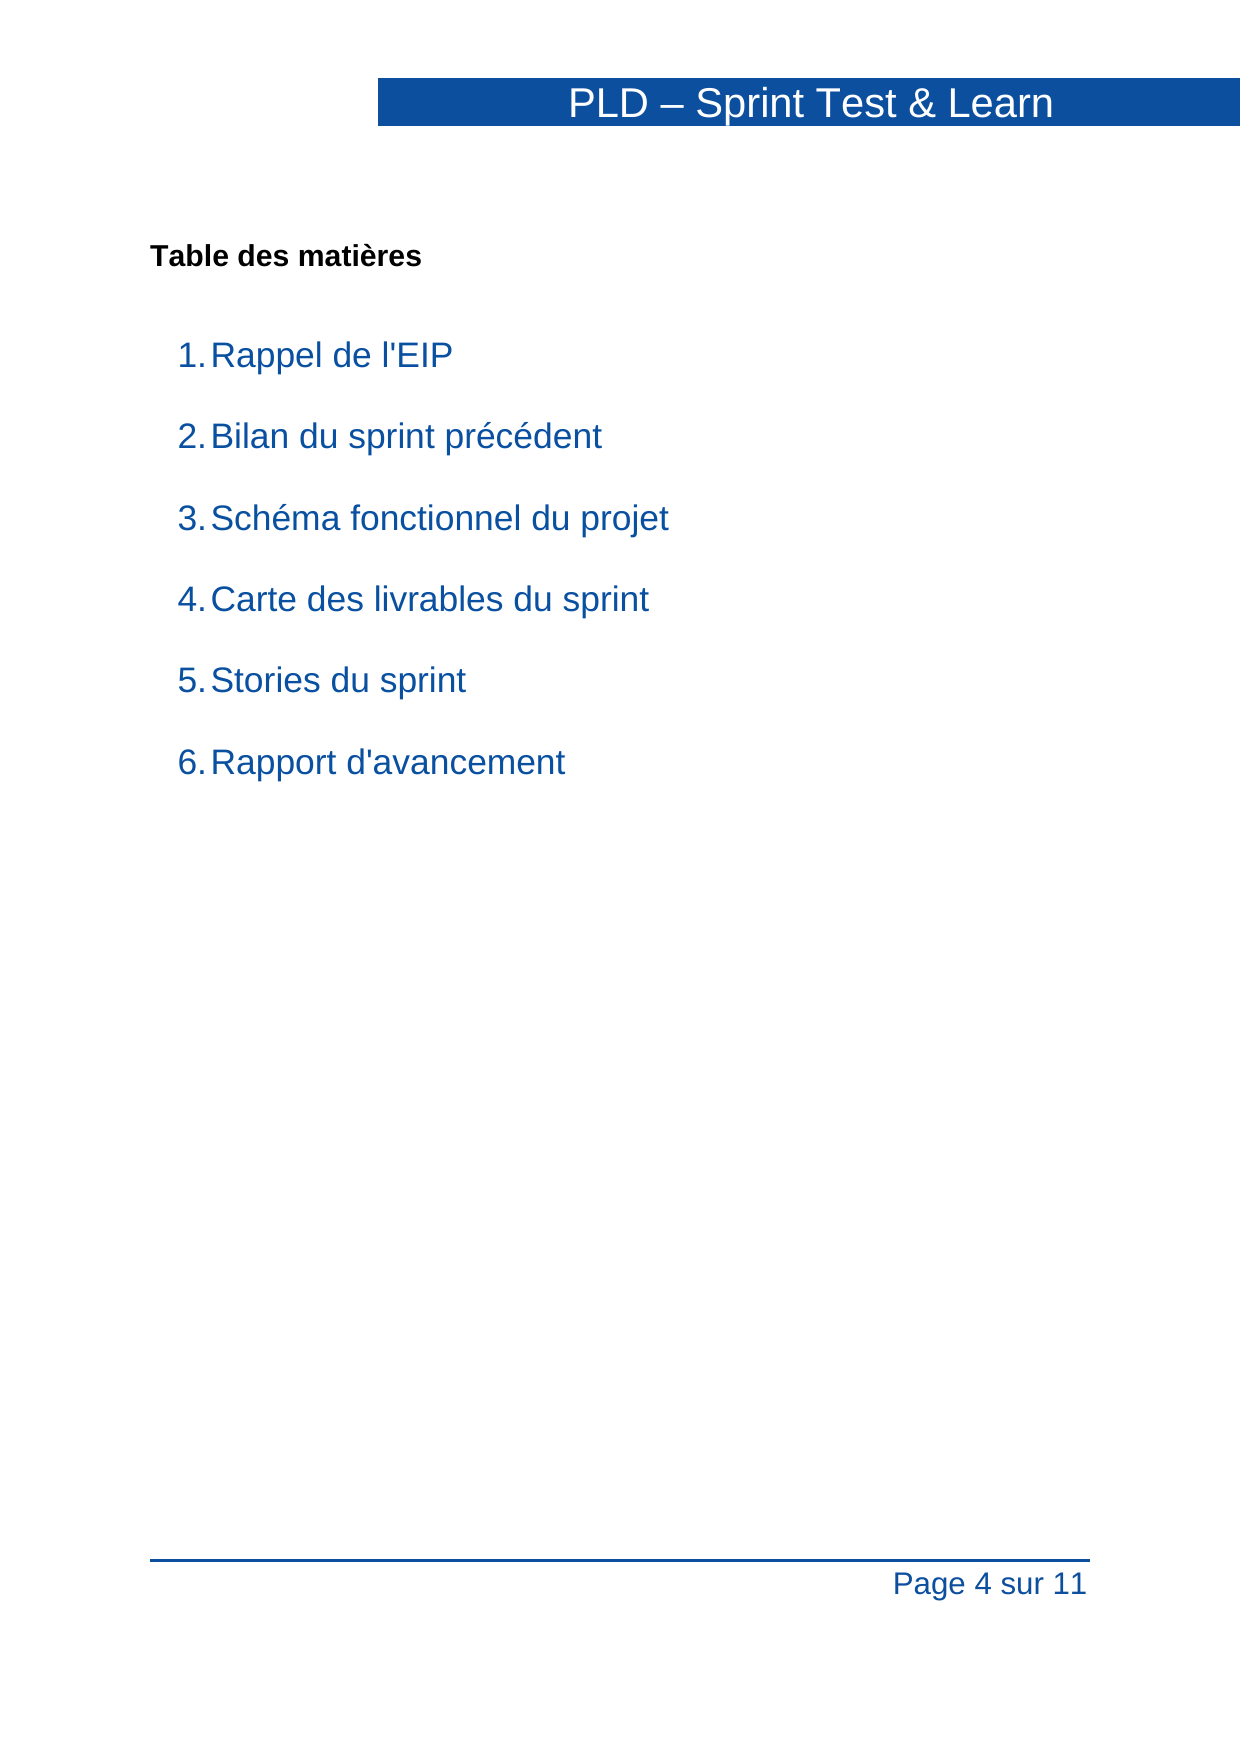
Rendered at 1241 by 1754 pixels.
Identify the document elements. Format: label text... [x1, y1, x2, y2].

list Stories du sprint [177, 660, 1090, 700]
list Bilan du sprint précédent [177, 415, 1090, 456]
text Table des matières [150, 238, 1090, 273]
list Schéma fonctionnel du projet [177, 497, 1090, 537]
list Rapport d'avancement [177, 741, 1090, 782]
list Rappel de l'EIP [177, 334, 1090, 374]
list Carte des livrables du sprint [177, 578, 1090, 619]
